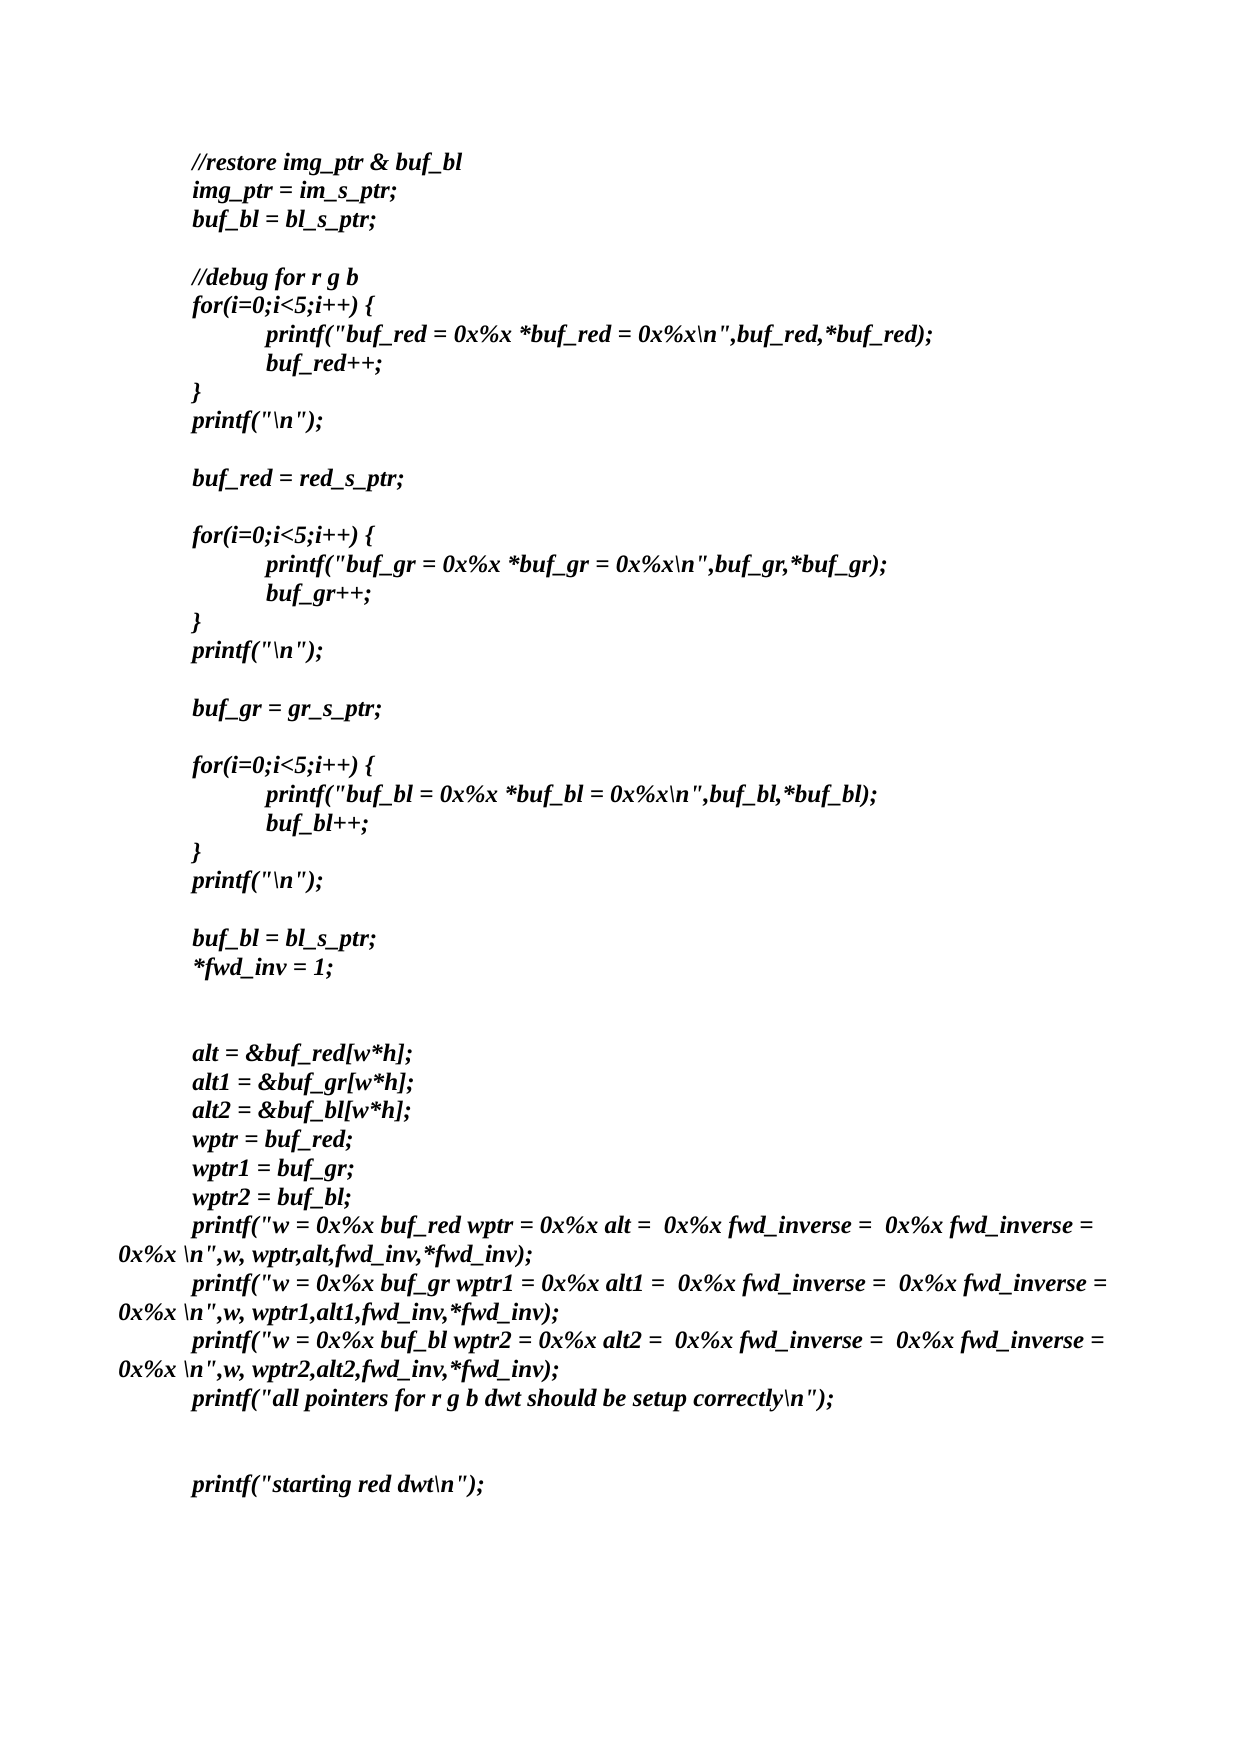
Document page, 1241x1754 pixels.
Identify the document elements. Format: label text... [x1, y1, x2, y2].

text printf("\n"); [118, 636, 1122, 664]
text buf_gr++; [118, 578, 1122, 607]
text alt2 = &buf_bl[w*h]; [118, 1096, 1122, 1124]
text buf_bl = bl_s_ptr; [118, 204, 1122, 233]
text printf("w = 0x%x buf_red wptr = 0x%x alt = 0x%x fwd_inverse = 0x%x fwd_inverse = 0x%x \n",w, wptr,alt,fwd_inv,*fwd_inv); [118, 1211, 1122, 1268]
text wptr = buf_red; [118, 1124, 1122, 1153]
text printf("\n"); [118, 866, 1122, 894]
text buf_gr = gr_s_ptr; [118, 693, 1122, 722]
text img_ptr = im_s_ptr; [118, 176, 1122, 204]
text buf_bl = bl_s_ptr; [118, 923, 1122, 952]
text printf("w = 0x%x buf_gr wptr1 = 0x%x alt1 = 0x%x fwd_inverse = 0x%x fwd_inverse = 0x%x \n",w, wptr1,alt1,fwd_inv,*fwd_inv); [118, 1268, 1122, 1326]
text buf_bl++; [118, 808, 1122, 837]
text buf_red++; [118, 348, 1122, 377]
text for(i=0;i<5;i++) { [118, 521, 1122, 549]
text //restore img_ptr & buf_bl [118, 147, 1122, 176]
text for(i=0;i<5;i++) { [118, 291, 1122, 319]
text } [118, 377, 1122, 406]
text } [118, 837, 1122, 866]
text alt1 = &buf_gr[w*h]; [118, 1067, 1122, 1096]
text } [118, 607, 1122, 636]
text printf("\n"); [118, 406, 1122, 434]
text *fwd_inv = 1; [118, 952, 1122, 981]
text alt = &buf_red[w*h]; [118, 1038, 1122, 1067]
text wptr1 = buf_gr; [118, 1153, 1122, 1182]
text printf("buf_bl = 0x%x *buf_bl = 0x%x\n",buf_bl,*buf_bl); [118, 779, 1122, 808]
text printf("buf_red = 0x%x *buf_red = 0x%x\n",buf_red,*buf_red); [118, 319, 1122, 348]
text //debug for r g b [118, 262, 1122, 291]
text for(i=0;i<5;i++) { [118, 751, 1122, 779]
text printf("all pointers for r g b dwt should be setup correctly\n"); [118, 1383, 1122, 1412]
text buf_red = red_s_ptr; [118, 463, 1122, 492]
text printf("w = 0x%x buf_bl wptr2 = 0x%x alt2 = 0x%x fwd_inverse = 0x%x fwd_inverse = 0x%x \n",w, wptr2,alt2,fwd_inv,*fwd_inv); [118, 1326, 1122, 1383]
text printf("starting red dwt\n"); [118, 1469, 1122, 1498]
text printf("buf_gr = 0x%x *buf_gr = 0x%x\n",buf_gr,*buf_gr); [118, 549, 1122, 578]
text wptr2 = buf_bl; [118, 1182, 1122, 1211]
